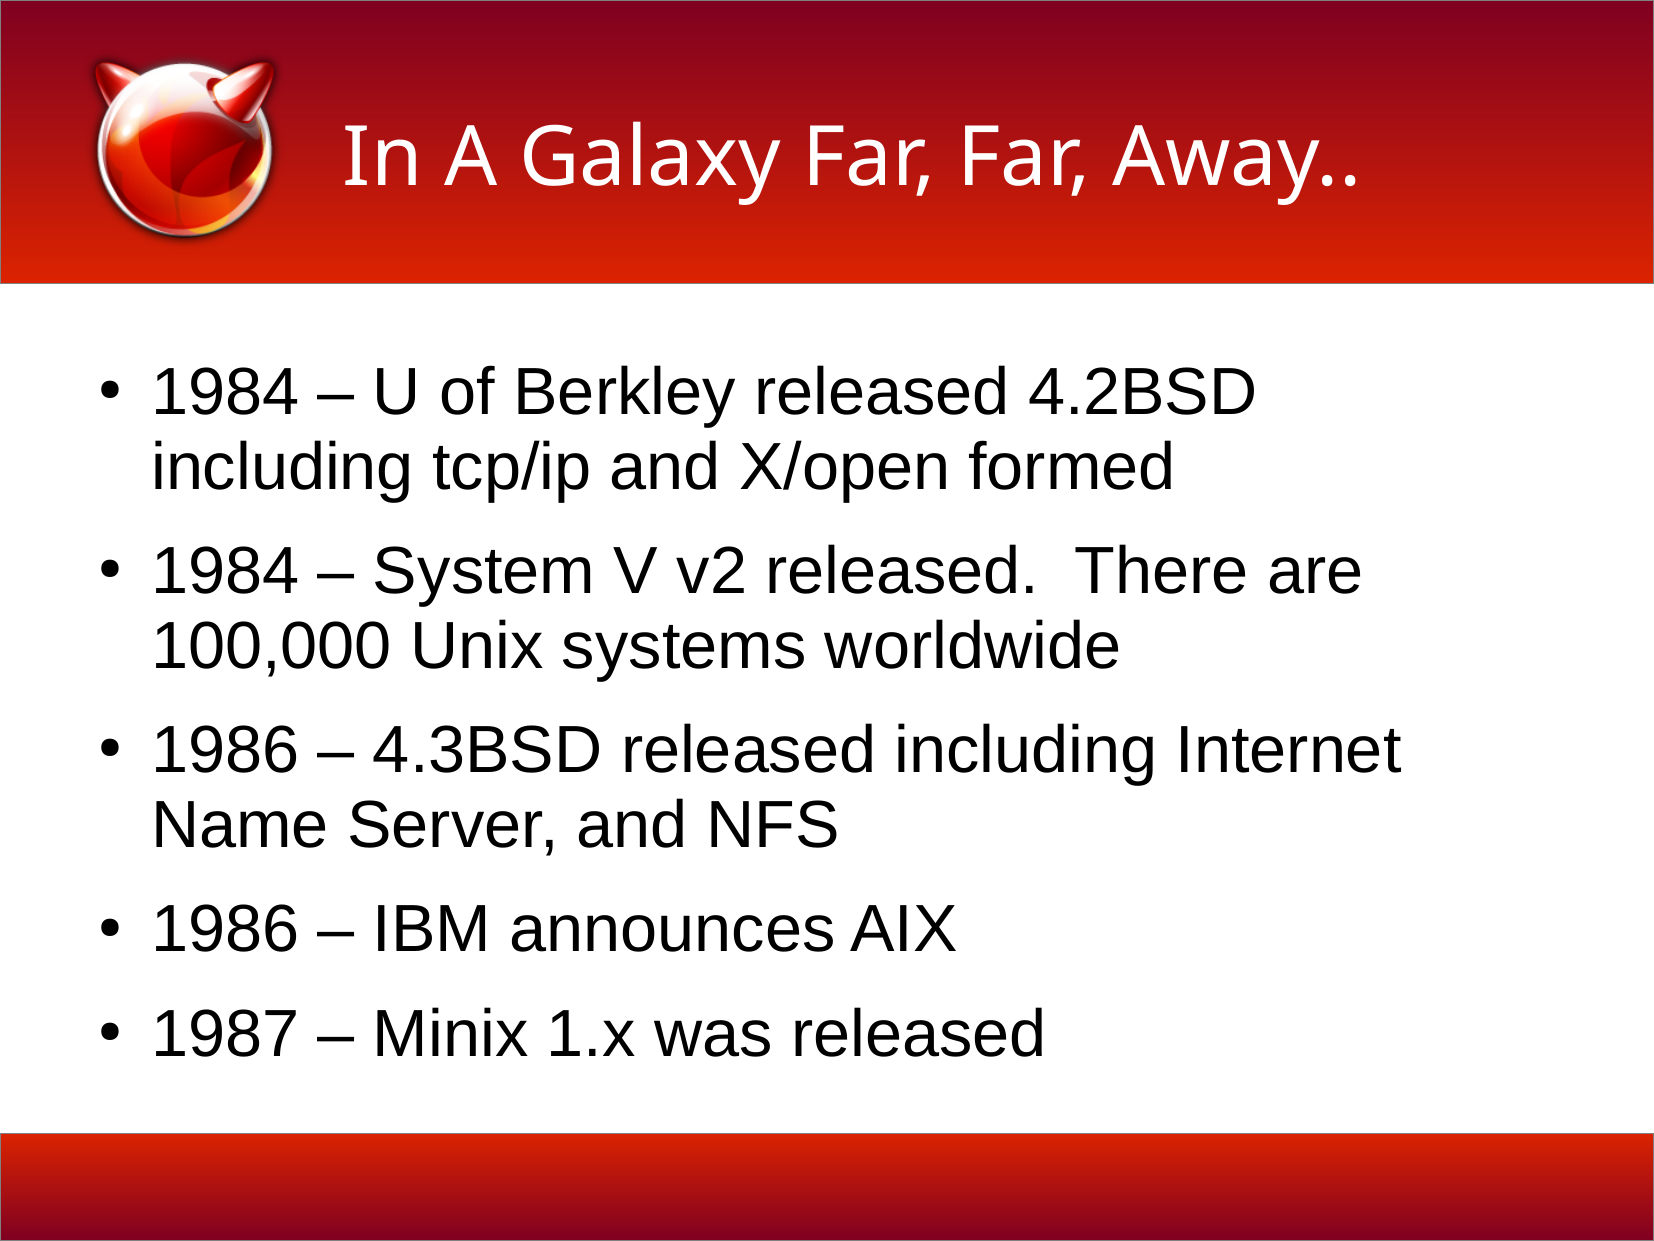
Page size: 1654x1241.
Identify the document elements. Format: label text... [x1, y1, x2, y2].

list 1984 – U of Berkley released 4.2BSD including tcp/ip and X/open formed 1984 – System V v2 released. There are 100,000 Unix systems worldwide 1986 – 4.3BSD released including Internet Name Server, and NFS 1986 – IBM announces AIX 1987 – Minix 1.x was released [80, 354, 1536, 1074]
title In A Galaxy Far, Far, Away.. [82, 49, 1536, 257]
